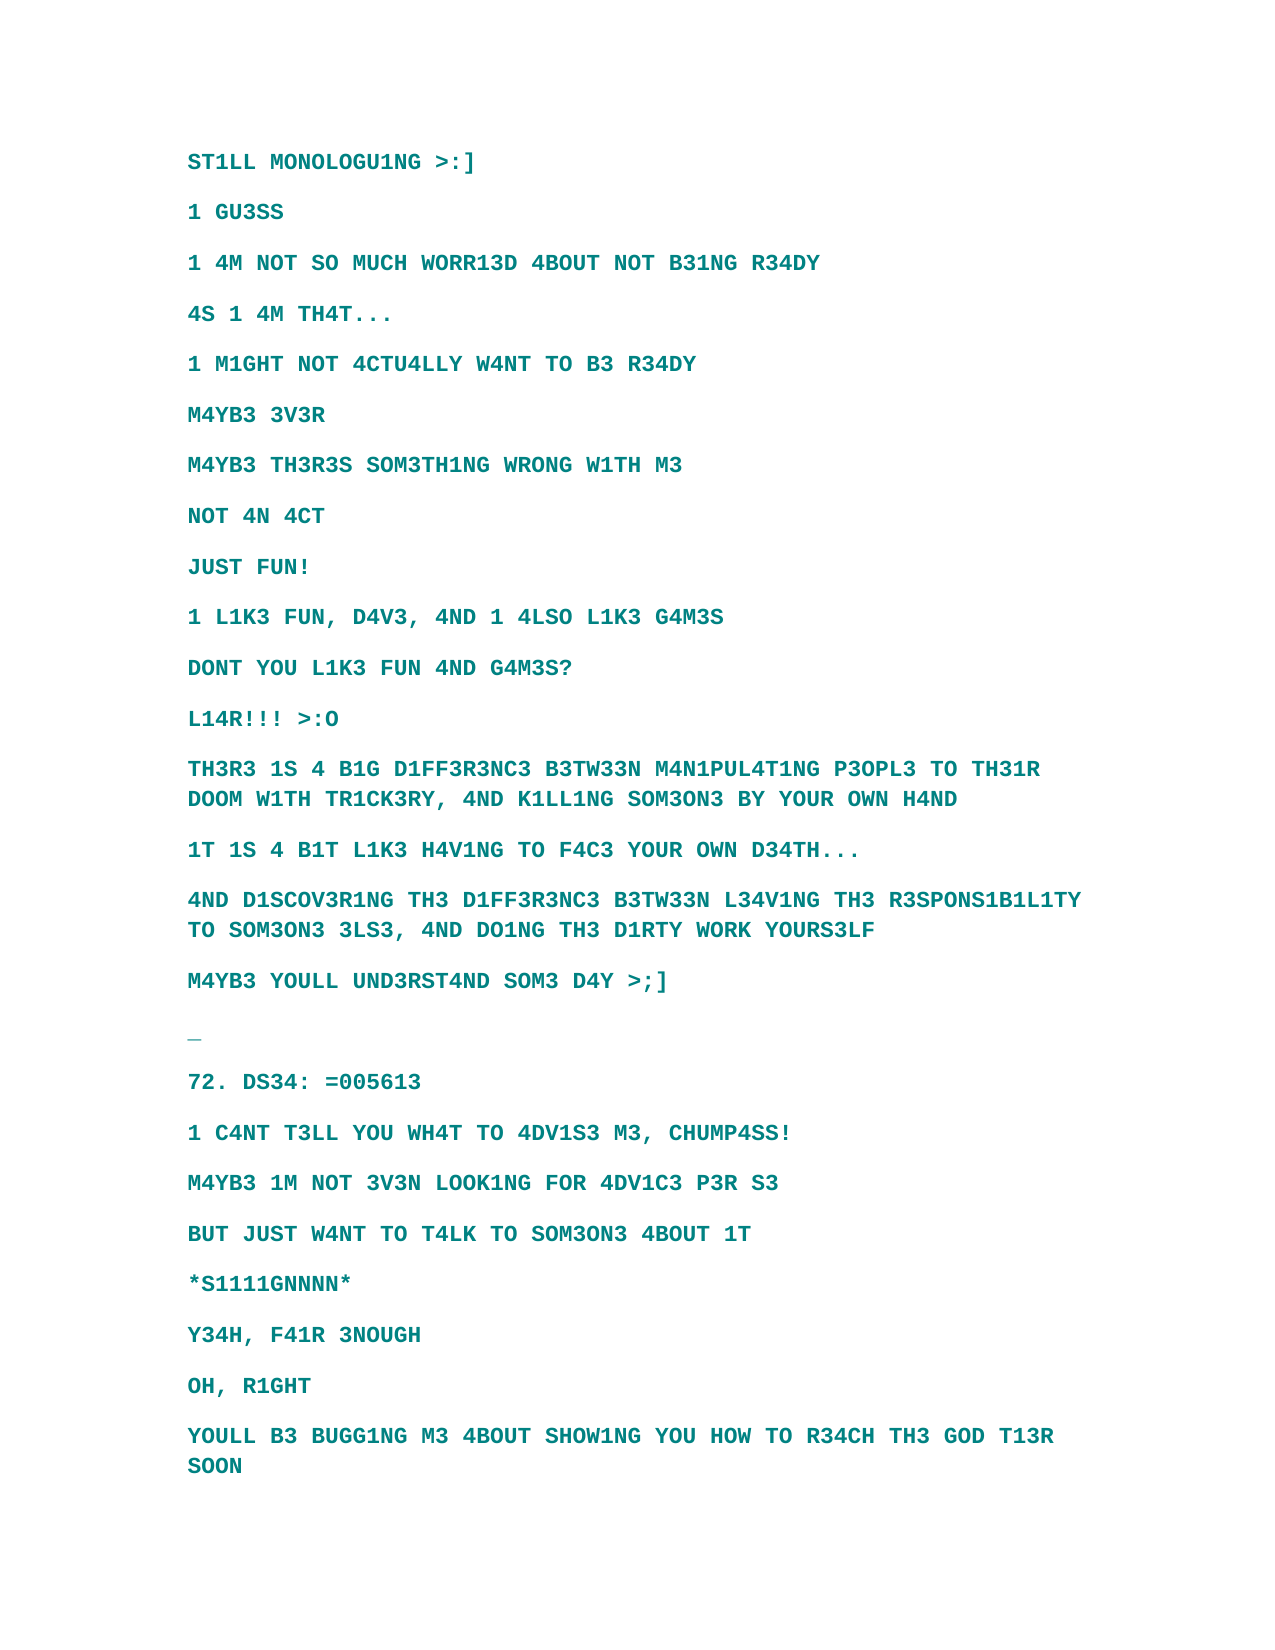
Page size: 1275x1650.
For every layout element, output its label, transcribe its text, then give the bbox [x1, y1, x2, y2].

text 1T 1S 4 B1T L1K3 H4V1NG TO F4C3 YOUR OWN D34TH... [187, 838, 1087, 864]
text NOT 4N 4CT [187, 504, 1087, 530]
text 1 4M NOT SO MUCH WORR13D 4BOUT NOT B31NG R34DY [187, 251, 1087, 277]
text 1 C4NT T3LL YOU WH4T TO 4DV1S3 M3, CHUMP4SS! [187, 1121, 1087, 1147]
text 4S 1 4M TH4T... [187, 302, 1087, 328]
text 1 L1K3 FUN, D4V3, 4ND 1 4LSO L1K3 G4M3S [187, 606, 1087, 632]
text M4YB3 3V3R [187, 403, 1087, 429]
text TH3R3 1S 4 B1G D1FF3R3NC3 B3TW33N M4N1PUL4T1NG P3OPL3 TO TH31R DOOM W1TH TR1CK3RY, 4ND K1LL1NG SOM3ON3 BY YOUR OWN H4ND [187, 757, 1087, 813]
text OH, R1GHT [187, 1374, 1087, 1400]
text 1 GU3SS [187, 201, 1087, 227]
text 1 M1GHT NOT 4CTU4LLY W4NT TO B3 R34DY [187, 352, 1087, 378]
text DONT YOU L1K3 FUN 4ND G4M3S? [187, 656, 1087, 682]
text Y34H, F41R 3NOUGH [187, 1323, 1087, 1349]
text _ [187, 1019, 1087, 1046]
text JUST FUN! [187, 555, 1087, 581]
text M4YB3 YOULL UND3RST4ND SOM3 D4Y >;] [187, 969, 1087, 995]
text ST1LL MONOLOGU1NG >:] [187, 150, 1087, 176]
text 72. DS34: =005613 [187, 1070, 1087, 1096]
text M4YB3 TH3R3S SOM3TH1NG WRONG W1TH M3 [187, 454, 1087, 480]
text BUT JUST W4NT TO T4LK TO SOM3ON3 4BOUT 1T [187, 1222, 1087, 1248]
text YOULL B3 BUGG1NG M3 4BOUT SHOW1NG YOU HOW TO R34CH TH3 GOD T13R SOON [187, 1424, 1087, 1480]
text M4YB3 1M NOT 3V3N LOOK1NG FOR 4DV1C3 P3R S3 [187, 1171, 1087, 1197]
text *S1111GNNNN* [187, 1273, 1087, 1299]
text L14R!!! >:O [187, 707, 1087, 733]
text 4ND D1SCOV3R1NG TH3 D1FF3R3NC3 B3TW33N L34V1NG TH3 R3SPONS1B1L1TY TO SOM3ON3 3LS3, 4ND DO1NG TH3 D1RTY WORK YOURS3LF [187, 888, 1087, 944]
